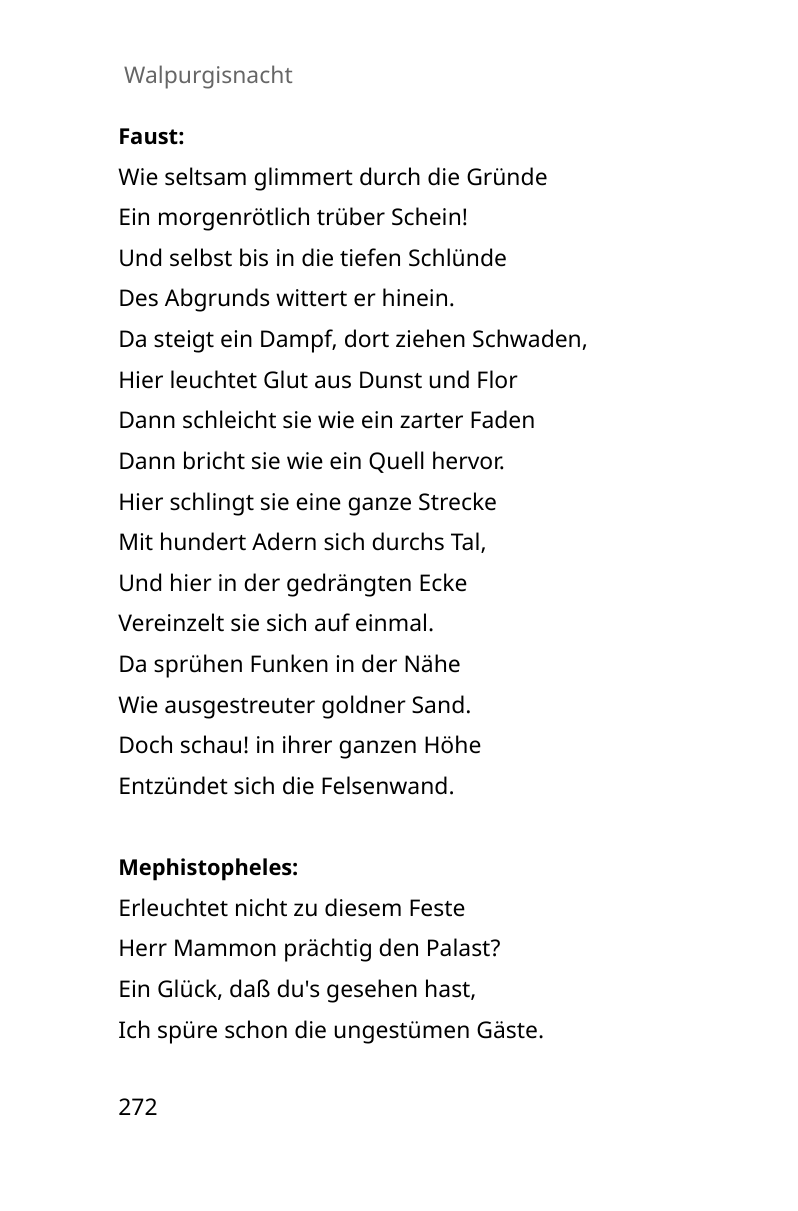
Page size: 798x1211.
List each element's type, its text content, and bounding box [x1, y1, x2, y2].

text Mephistopheles: Erleuchtet nicht zu diesem Feste Herr Mammon prächtig den Palast? Ein Glück, daß du's gesehen hast, Ich spüre schon die ungestümen Gäste. [118, 828, 679, 1045]
text Faust: Wie seltsam glimmert durch die Gründe Ein morgenrötlich trüber Schein! Und selbst bis in die tiefen Schlünde Des Abgrunds wittert er hinein. Da steigt ein Dampf, dort ziehen Schwaden, Hier leuchtet Glut aus Dunst und Flor Dann schleicht sie wie ein zarter Faden Dann bricht sie wie ein Quell hervor. Hier schlingt sie eine ganze Strecke Mit hundert Adern sich durchs Tal, Und hier in der gedrängten Ecke Vereinzelt sie sich auf einmal. Da sprühen Funken in der Nähe Wie ausgestreuter goldner Sand. Doch schau! in ihrer ganzen Höhe Entzündet sich die Felsenwand. [118, 120, 679, 801]
